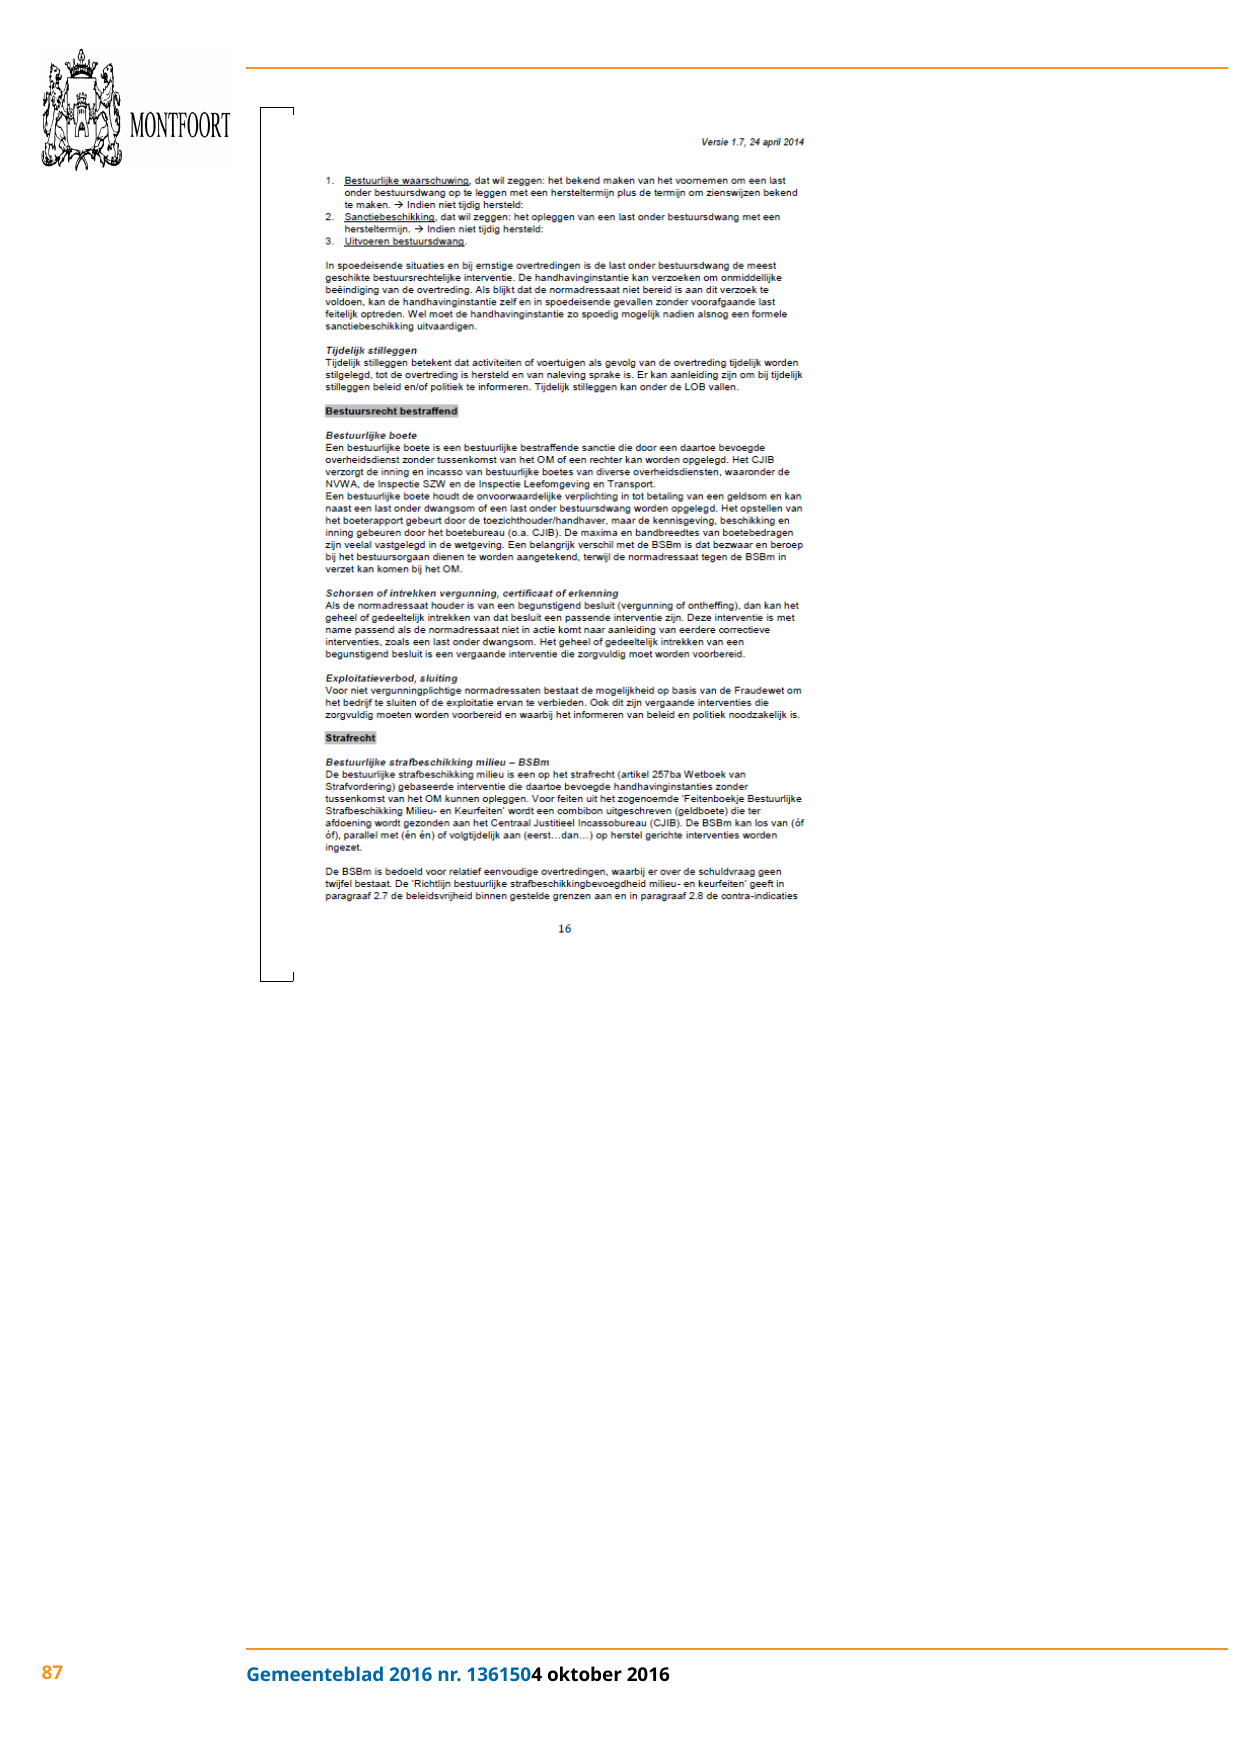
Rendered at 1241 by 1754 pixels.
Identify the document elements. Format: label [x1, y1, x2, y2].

picture [41, 47, 231, 172]
picture [268, 115, 860, 972]
